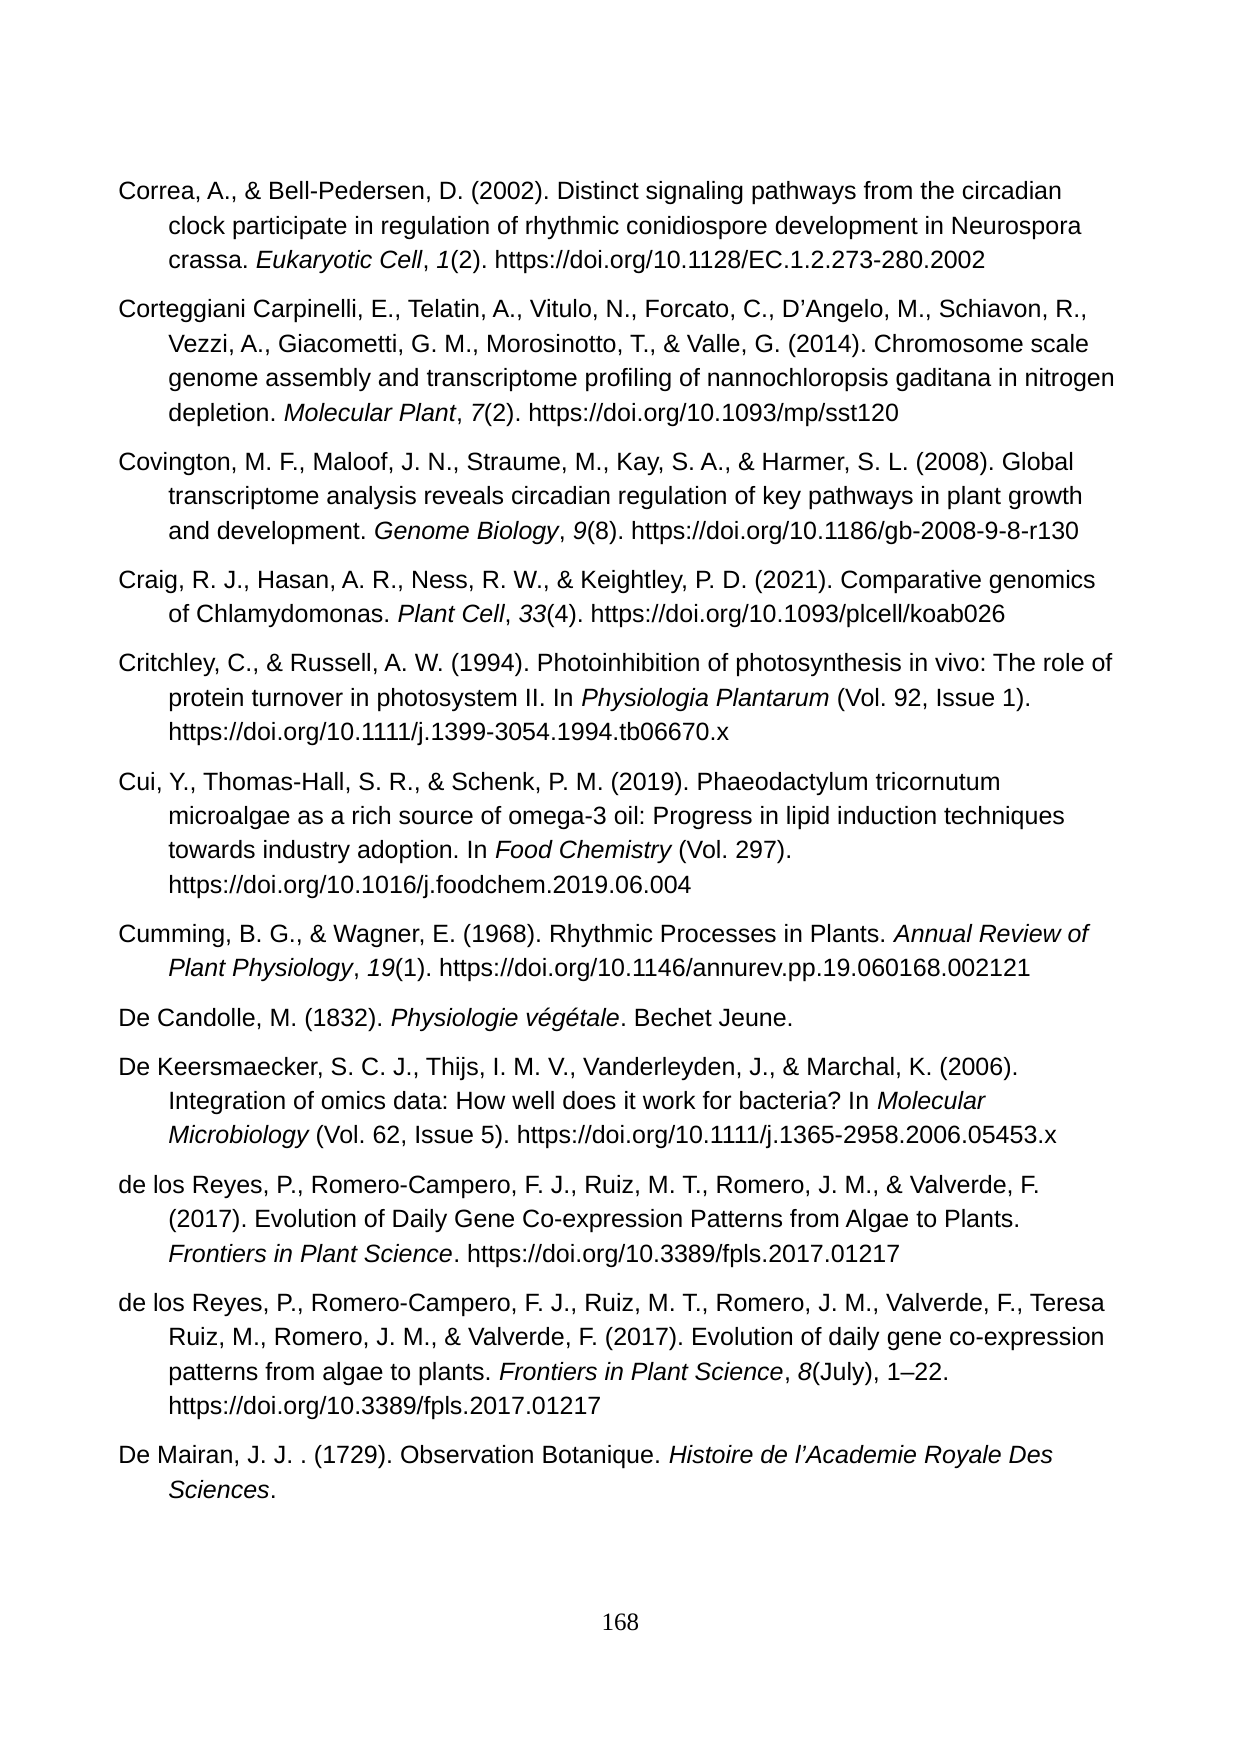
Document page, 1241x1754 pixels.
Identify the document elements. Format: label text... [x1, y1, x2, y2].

text De Candolle, M. (1832). Physiologie végétale. Bechet Jeune. [118, 1002, 1122, 1031]
text De Mairan, J. J. . (1729). Observation Botanique. Histoire de l’Academie Royale Des Sciences. [118, 1440, 1122, 1503]
text Cui, Y., Thomas-Hall, S. R., & Schenk, P. M. (2019). Phaeodactylum tricornutum microalgae as a rich source of omega-3 oil: Progress in lipid induction techniques towards industry adoption. In Food Chemistry (Vol. 297). https://doi.org/10.1016/j.foodchem.2019.06.004 [118, 766, 1122, 899]
text Covington, M. F., Maloof, J. N., Straume, M., Kay, S. A., & Harmer, S. L. (2008). Global transcriptome analysis reveals circadian regulation of key pathways in plant growth and development. Genome Biology, 9(8). https://doi.org/10.1186/gb-2008-9-8-r130 [118, 447, 1122, 544]
text de los Reyes, P., Romero-Campero, F. J., Ruiz, M. T., Romero, J. M., & Valverde, F. (2017). Evolution of Daily Gene Co-expression Patterns from Algae to Plants. Frontiers in Plant Science. https://doi.org/10.3389/fpls.2017.01217 [118, 1169, 1122, 1267]
text Correa, A., & Bell-Pedersen, D. (2002). Distinct signaling pathways from the circadian clock participate in regulation of rhythmic conidiospore development in Neurospora crassa. Eukaryotic Cell, 1(2). https://doi.org/10.1128/EC.1.2.273-280.2002 [118, 176, 1122, 274]
text Corteggiani Carpinelli, E., Telatin, A., Vitulo, N., Forcato, C., D’Angelo, M., Schiavon, R., Vezzi, A., Giacometti, G. M., Morosinotto, T., & Valle, G. (2014). Chromosome scale genome assembly and transcriptome profiling of nannochloropsis gaditana in nitrogen depletion. Molecular Plant, 7(2). https://doi.org/10.1093/mp/sst120 [118, 294, 1122, 427]
text Critchley, C., & Russell, A. W. (1994). Photoinhibition of photosynthesis in vivo: The role of protein turnover in photosystem II. In Physiologia Plantarum (Vol. 92, Issue 1). https://doi.org/10.1111/j.1399-3054.1994.tb06670.x [118, 648, 1122, 746]
text de los Reyes, P., Romero-Campero, F. J., Ruiz, M. T., Romero, J. M., Valverde, F., Teresa Ruiz, M., Romero, J. M., & Valverde, F. (2017). Evolution of daily gene co-expression patterns from algae to plants. Frontiers in Plant Science, 8(July), 1–22. https://doi.org/10.3389/fpls.2017.01217 [118, 1288, 1122, 1420]
text De Keersmaecker, S. C. J., Thijs, I. M. V., Vanderleyden, J., & Marchal, K. (2006). Integration of omics data: How well does it work for bacteria? In Molecular Microbiology (Vol. 62, Issue 5). https://doi.org/10.1111/j.1365-2958.2006.05453.x [118, 1052, 1122, 1149]
text Craig, R. J., Hasan, A. R., Ness, R. W., & Keightley, P. D. (2021). Comparative genomics of Chlamydomonas. Plant Cell, 33(4). https://doi.org/10.1093/plcell/koab026 [118, 565, 1122, 628]
text Cumming, B. G., & Wagner, E. (1968). Rhythmic Processes in Plants. Annual Review of Plant Physiology, 19(1). https://doi.org/10.1146/annurev.pp.19.060168.002121 [118, 919, 1122, 982]
